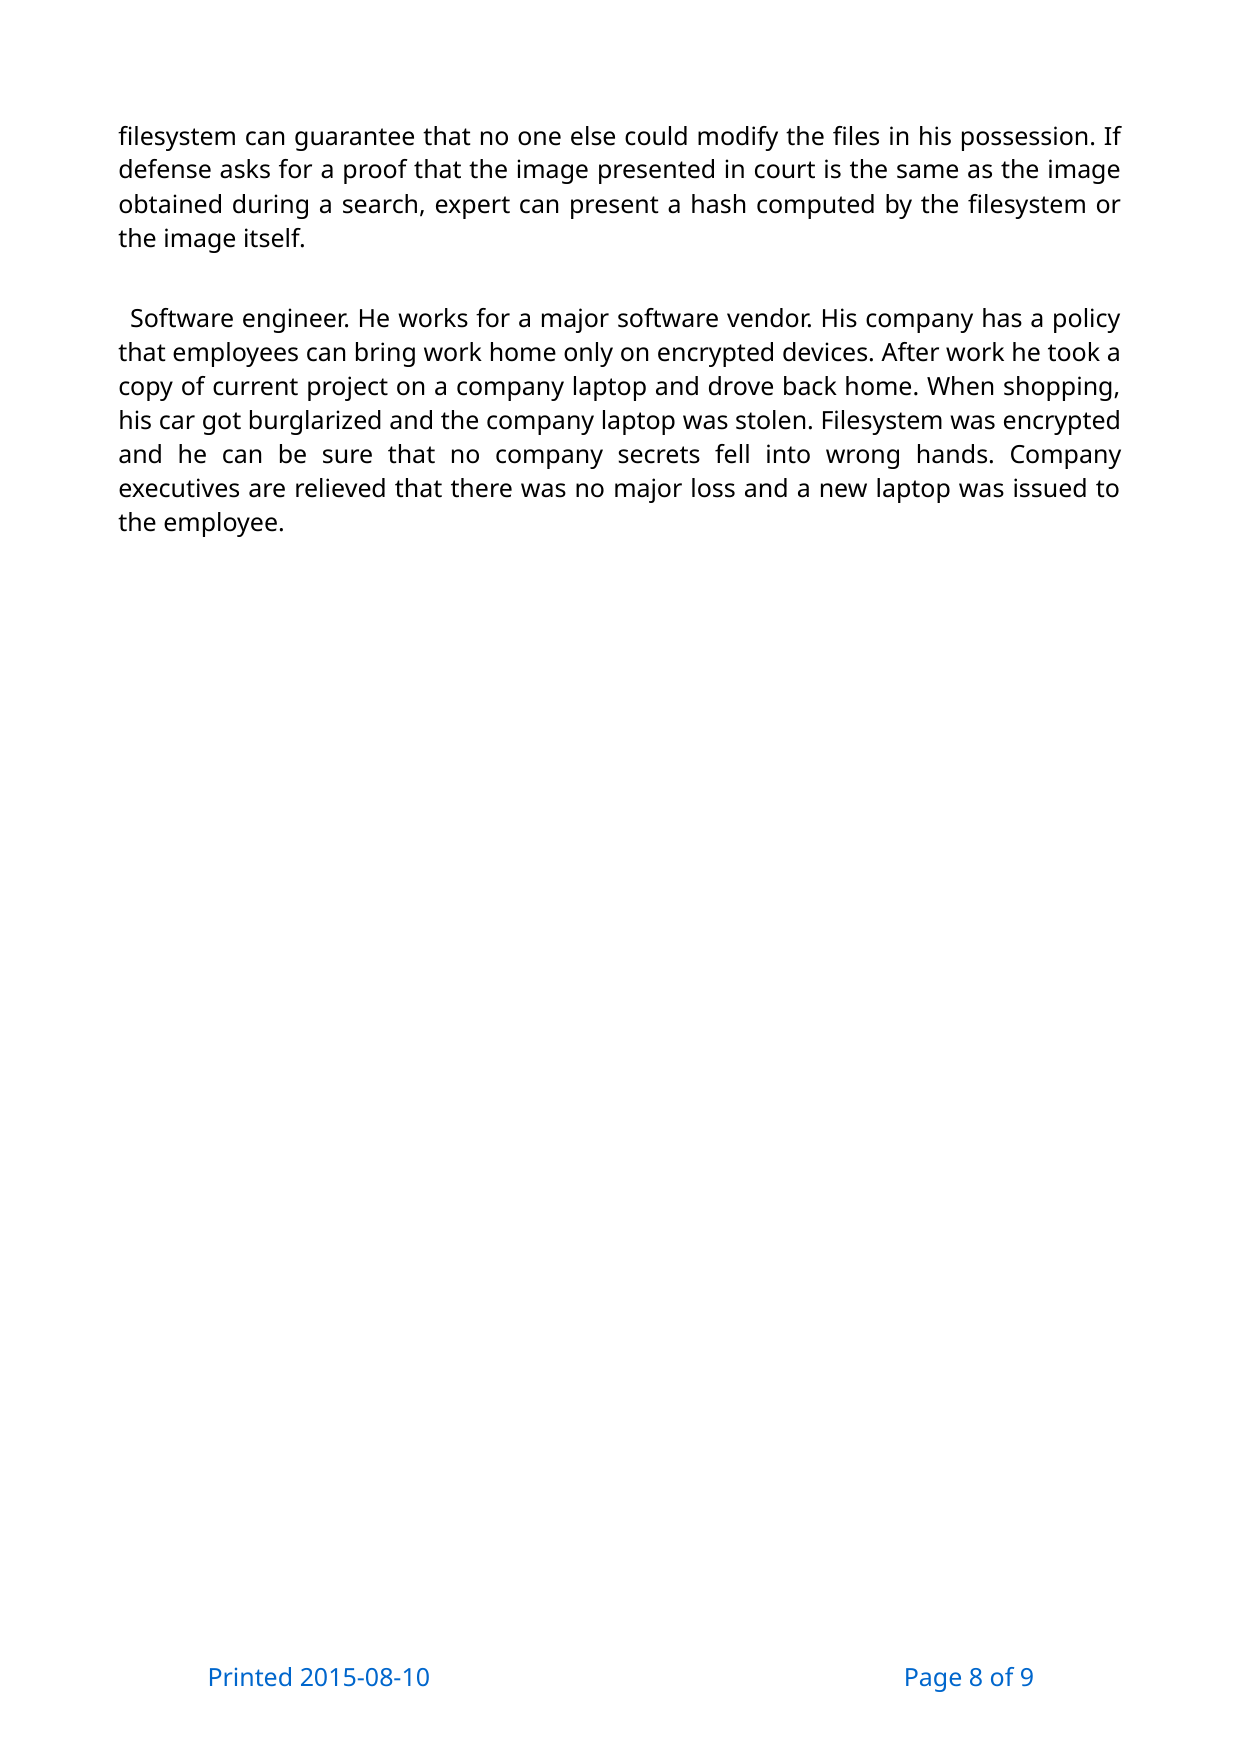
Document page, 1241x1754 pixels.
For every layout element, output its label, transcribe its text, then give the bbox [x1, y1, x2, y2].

text filesystem can guarantee that no one else could modify the files in his possession. If defense asks for a proof that the image presented in court is the same as the image obtained during a search, expert can present a hash computed by the filesystem or the image itself. [118, 118, 1122, 254]
text Software engineer. He works for a major software vendor. His company has a policy that employees can bring work home only on encrypted devices. After work he took a copy of current project on a company laptop and drove back home. When shopping, his car got burglarized and the company laptop was stolen. Filesystem was encrypted and he can be sure that no company secrets fell into wrong hands. Company executives are relieved that there was no major loss and a new laptop was issued to the employee. [118, 300, 1122, 539]
